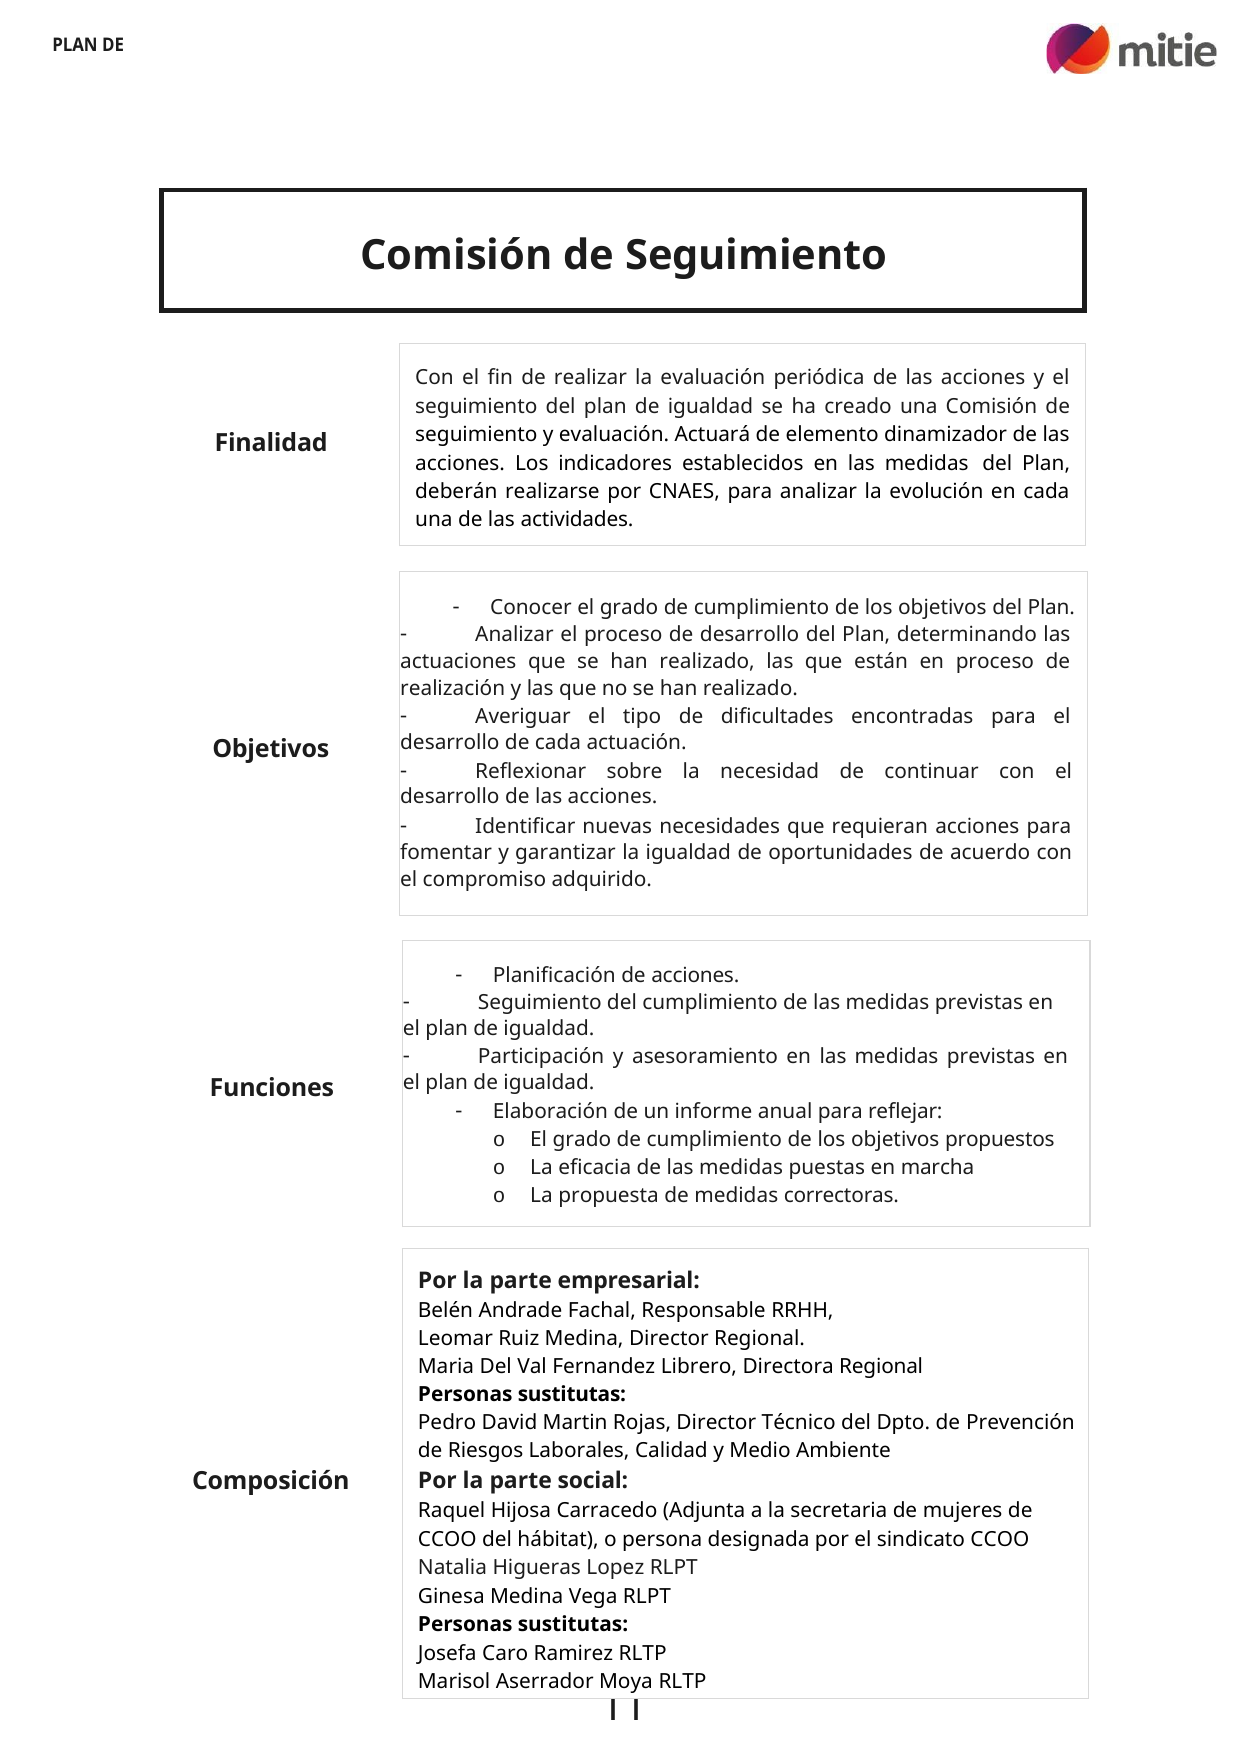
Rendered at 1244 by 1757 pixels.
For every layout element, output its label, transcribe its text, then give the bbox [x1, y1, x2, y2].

text Comisión de Seguimiento [164, 225, 1082, 282]
list La propuesta de medidas correctoras. [493, 1180, 1089, 1208]
list Analizar el proceso de desarrollo del Plan, determinando las actuaciones que se han realizado, las que están en proceso de realización y las que no se han realizado. [400, 620, 1072, 701]
list Averiguar el tipo de dificultades encontradas para el desarrollo de cada actuación. [400, 703, 1071, 756]
list Participación y asesoramiento en las medidas previstas en el plan de igualdad. [403, 1043, 1072, 1096]
text Con el fin de realizar la evaluación periódica de las acciones y el seguimiento del plan de igualdad se ha creado una Comisión de seguimiento y evaluación. Actuará de elemento dinamizador de las acciones. Los indicadores establecidos en las medidas del Plan, deberán realizarse por CNAES, para analizar la evolución en cada una de las actividades. [415, 362, 1071, 533]
list La eficacia de las medidas puestas en marcha [493, 1152, 1089, 1180]
text Finalidad [214, 425, 380, 459]
text Por la parte social: [418, 1464, 1088, 1495]
text Josefa Caro Ramirez RLTP Marisol Aserrador Moya RLTP [418, 1638, 717, 1694]
list Planificación de acciones. [455, 959, 1089, 988]
list El grado de cumplimiento de los objetivos propuestos [493, 1124, 1089, 1152]
list Conocer el grado de cumplimiento de los objetivos del Plan. [452, 592, 1087, 620]
list Elaboración de un informe anual para reflejar: [455, 1096, 1089, 1124]
text Objetivos [212, 731, 380, 765]
text Raquel Hijosa Carracedo (Adjunta a la secretaria de mujeres de CCOO del hábitat), o persona designada por el sindicato CCOO [418, 1495, 1082, 1552]
text Por la parte empresarial: [418, 1263, 1088, 1295]
list Reflexionar sobre la necesidad de continuar con el desarrollo de las acciones. [400, 757, 1072, 810]
text Belén Andrade Fachal, Responsable RRHH, Leomar Ruiz Medina, Director Regional. [418, 1295, 867, 1352]
text Pedro David Martin Rojas, Director Técnico del Dpto. de Prevención de Riesgos Laborales, Calidad y Medio Ambiente [418, 1407, 1088, 1464]
text Natalia Higueras Lopez RLPT Ginesa Medina Vega RLPT Personas sustitutas: [418, 1552, 717, 1638]
list Seguimiento del cumplimiento de las medidas previstas en el plan de igualdad. [403, 989, 1073, 1041]
text Funciones [209, 1070, 380, 1104]
text Composición [192, 1463, 380, 1497]
text Maria Del Val Fernandez Librero, Directora Regional [418, 1352, 1088, 1379]
text Personas sustitutas: [418, 1379, 1088, 1407]
list Identificar nuevas necesidades que requieran acciones para fomentar y garantizar la igualdad de oportunidades de acuerdo con el compromiso adquirido. [400, 811, 1072, 893]
